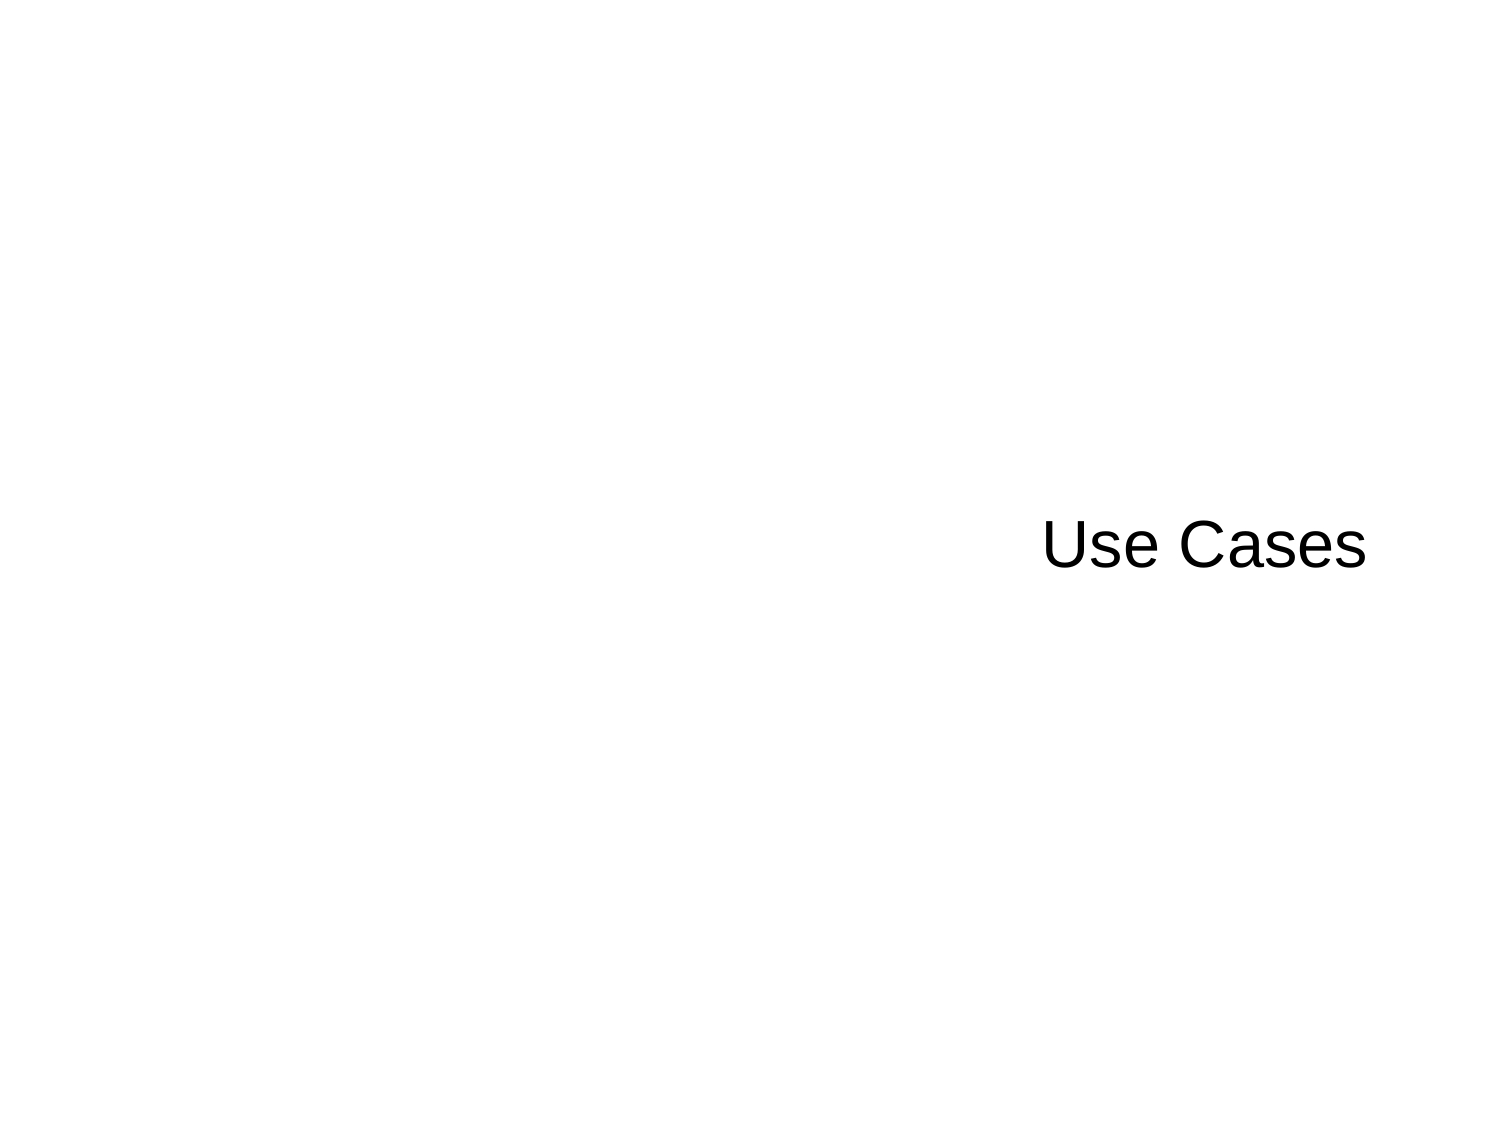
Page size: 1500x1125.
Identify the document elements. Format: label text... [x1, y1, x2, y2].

title Use Cases [135, 450, 1369, 638]
